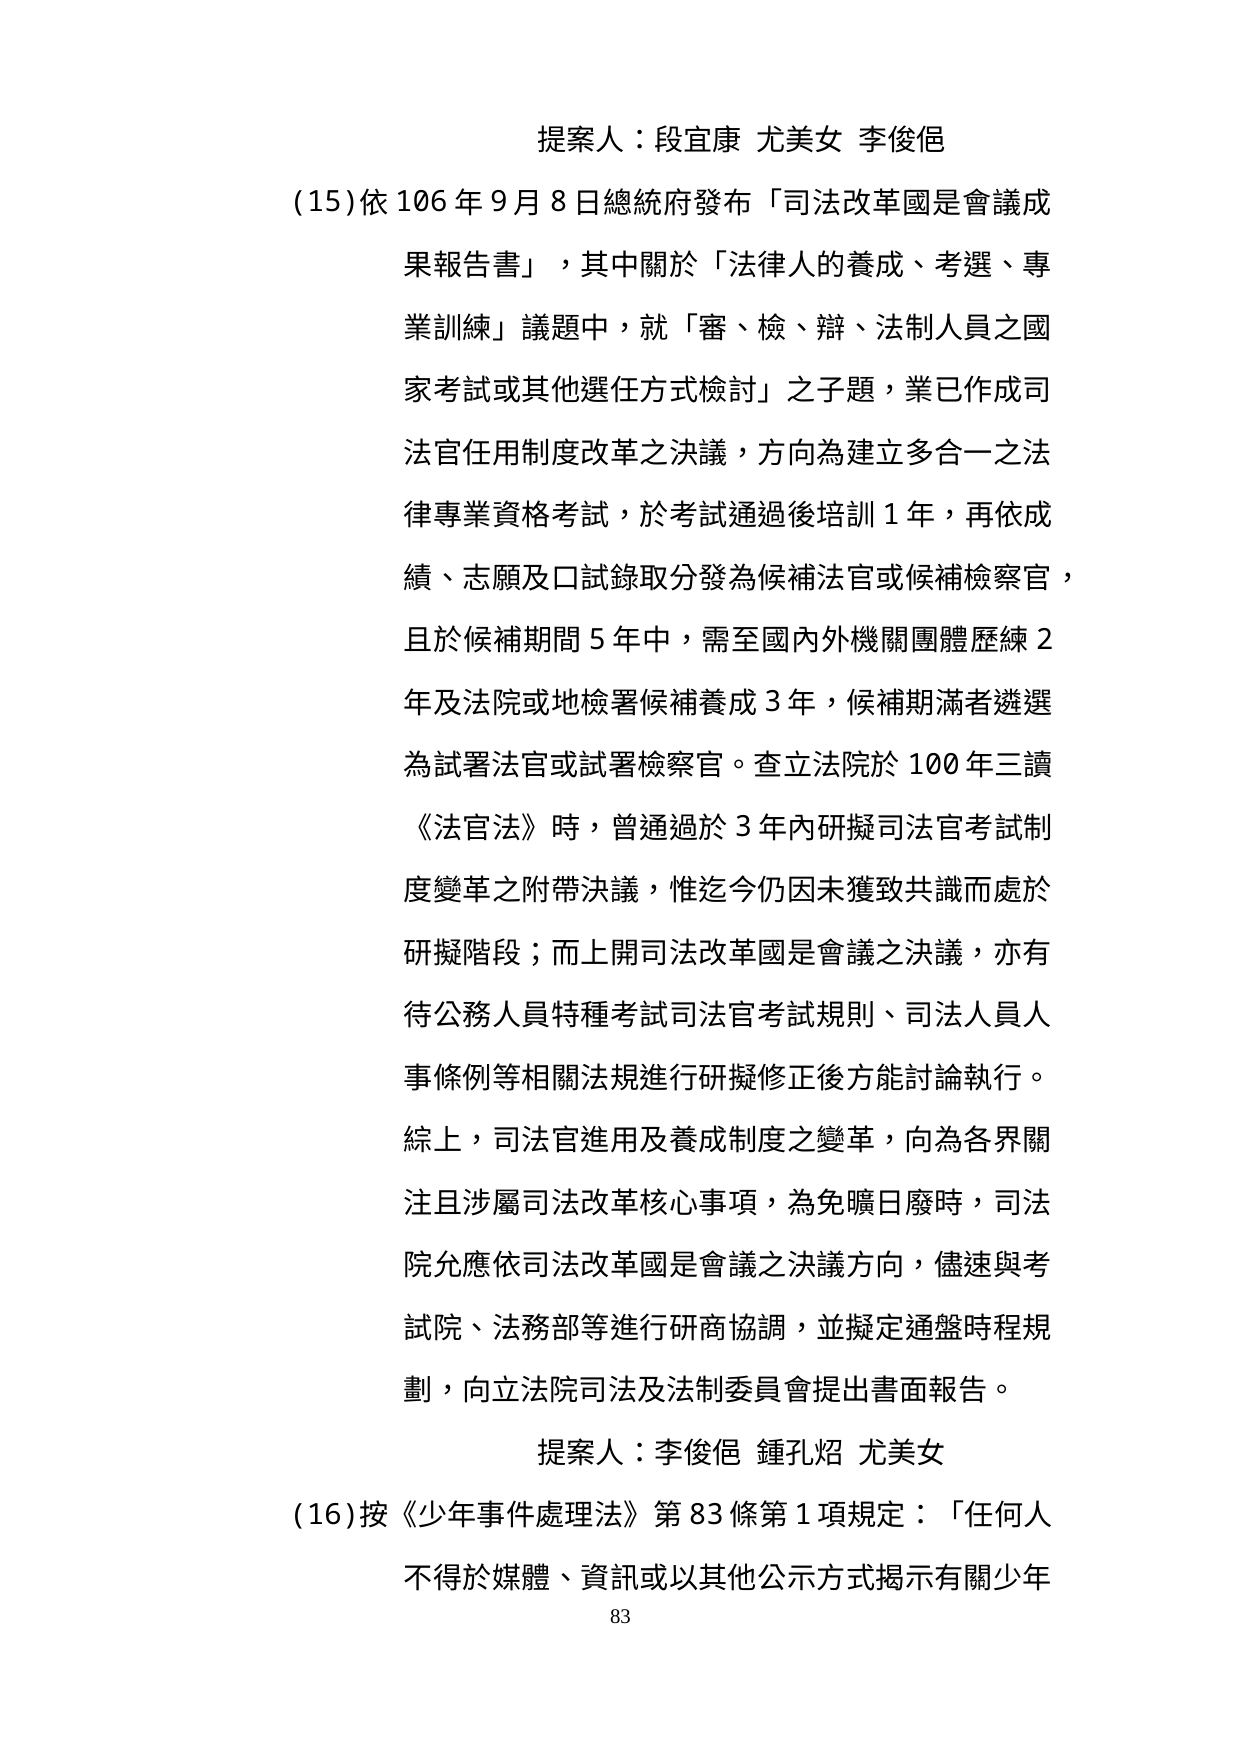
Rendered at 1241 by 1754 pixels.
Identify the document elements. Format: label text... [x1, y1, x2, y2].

list 依106年9月8日總統府發布「司法改革國是會議成果報告書」，其中關於「法律人的養成、考選、專業訓練」議題中，就「審、檢、辯、法制人員之國家考試或其他選任方式檢討」之子題，業已作成司法官任用制度改革之決議，方向為建立多合一之法律專業資格考試，於考試通過後培訓1年，再依成績、志願及口試錄取分發為候補法官或候補檢察官，且於候補期間5年中，需至國內外機關團體歷練2年及法院或地檢署候補養成3年，候補期滿者遴選為試署法官或試署檢察官。查立法院於100年三讀《法官法》時，曾通過於3年內研擬司法官考試制度變革之附帶決議，惟迄今仍因未獲致共識而處於研擬階段；而上開司法改革國是會議之決議，亦有待公務人員特種考試司法官考試規則、司法人員人事條例等相關法規進行研擬修正後方能討論執行。綜上，司法官進用及養成制度之變革，向為各界關注且涉屬司法改革核心事項，為免曠日廢時，司法院允應依司法改革國是會議之決議方向，儘速與考試院、法務部等進行研商協調，並擬定通盤時程規劃，向立法院司法及法制委員會提出書面報告。 [289, 159, 1053, 1409]
text 提案人：李俊俋 鍾孔炤 尤美女 [537, 1409, 1053, 1471]
list 按《少年事件處理法》第83條第1項規定：「任何人不得於媒體、資訊或以其他公示方式揭示有關少年 [289, 1471, 1053, 1596]
text 提案人：段宜康 尤美女 李俊俋 [537, 96, 1053, 159]
